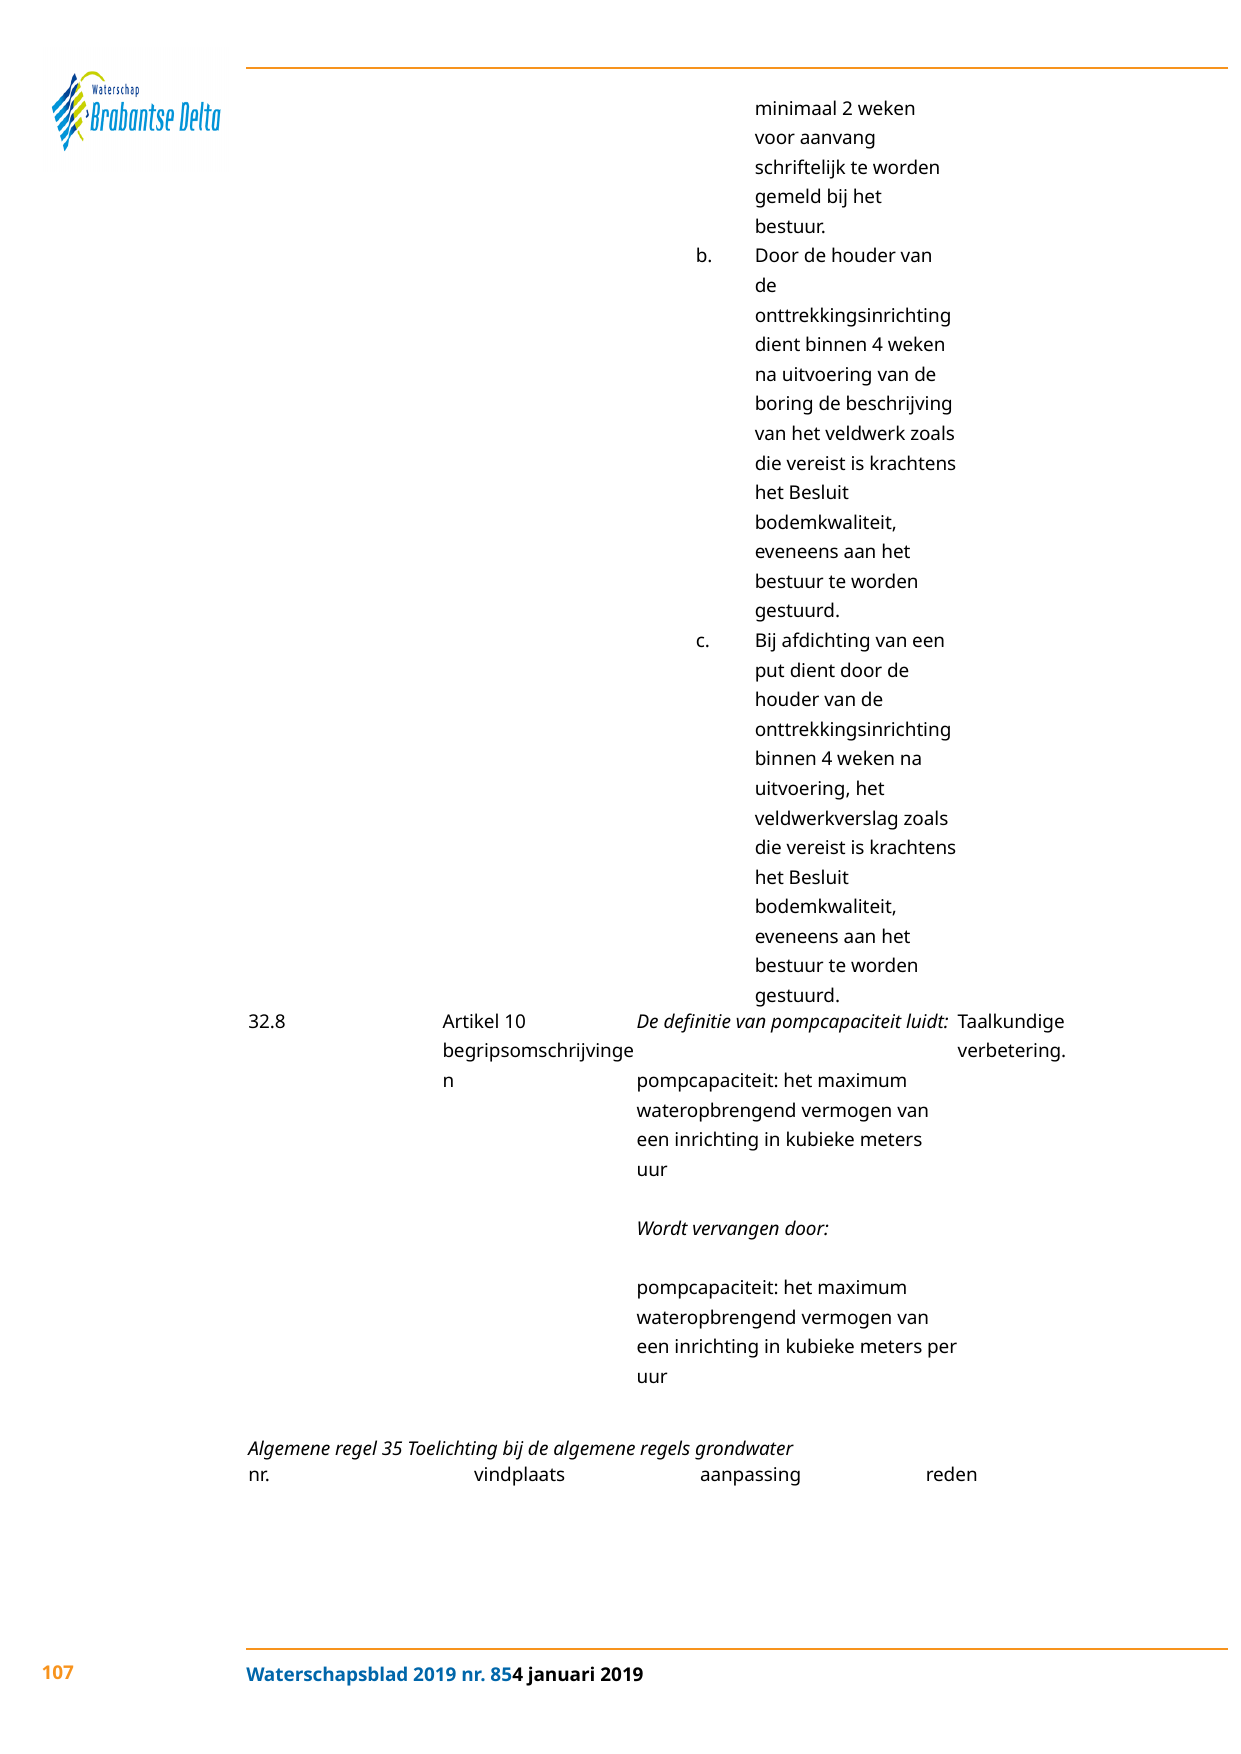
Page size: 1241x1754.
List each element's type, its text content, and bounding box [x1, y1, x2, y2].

table_cell Taalkundige verbetering. [958, 1008, 1152, 1389]
table_header nr. [248, 1461, 474, 1487]
table_cell Artikel 10 begripsomschrijvingen [442, 1008, 636, 1389]
picture [41, 47, 231, 172]
table_cell [958, 95, 1152, 1008]
table_cell [442, 95, 636, 1008]
text Algemene regel 35 Toelichting bij de algemene regels grondwater [248, 1435, 1152, 1461]
table_header reden [926, 1461, 1152, 1487]
table_cell minimaal 2 weken voor aanvang schriftelijk te worden gemeld bij het bestuur. Door de houder van de onttrekkingsinrichting dient binnen 4 weken na uitvoering van de boring de beschrijving van het veldwerk zoals die vereist is krachtens het Besluit bodemkwaliteit, eveneens aan het bestuur te worden gestuurd. Bij afdichting van een put dient door de houder van de onttrekkingsinrichting binnen 4 weken na uitvoering, het veldwerkverslag zoals die vereist is krachtens het Besluit bodemkwaliteit, eveneens aan het bestuur te worden gestuurd. [636, 95, 957, 1008]
table_cell 32.8 [248, 1008, 442, 1389]
table_cell De definitie van pompcapaciteit luidt: pompcapaciteit: het maximum wateropbrengend vermogen van een inrichting in kubieke meters uur Wordt vervangen door: pompcapaciteit: het maximum wateropbrengend vermogen van een inrichting in kubieke meters per uur [636, 1008, 957, 1389]
table_header vindplaats [474, 1461, 700, 1487]
table_header aanpassing [700, 1461, 926, 1487]
table_cell [248, 95, 442, 1008]
